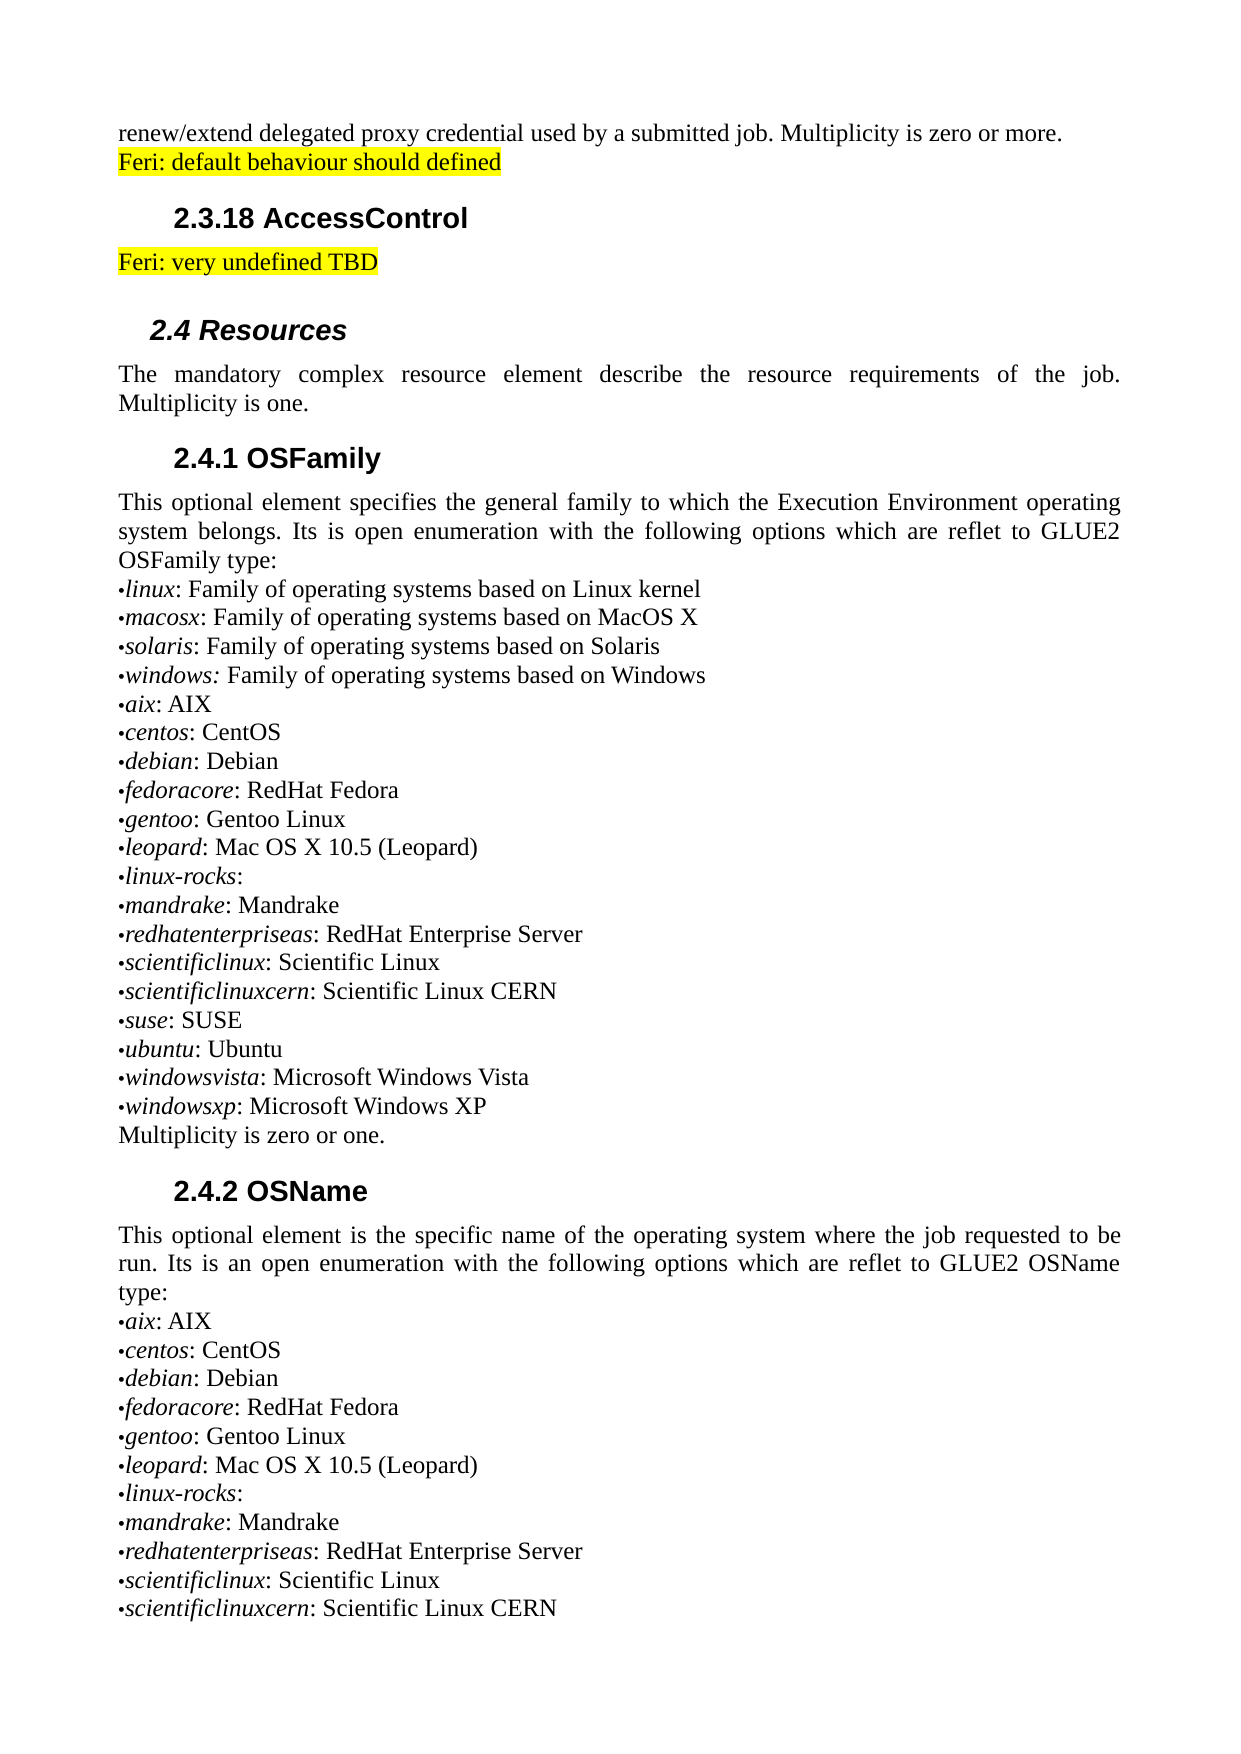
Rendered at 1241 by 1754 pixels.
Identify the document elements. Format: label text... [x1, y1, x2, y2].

list windowsxp: Microsoft Windows XP [118, 1091, 1122, 1120]
list fedoracore: RedHat Fedora [118, 1392, 1122, 1421]
text Feri: default behaviour should defined [118, 147, 1122, 176]
list scientificlinux: Scientific Linux [118, 947, 1122, 976]
list gentoo: Gentoo Linux [118, 804, 1122, 832]
text This optional element is the specific name of the operating system where the job requested to be run. Its is an open enumeration with the following options which are reflet to GLUE2 OSName type: [118, 1220, 1122, 1306]
list aix: AIX [118, 689, 1122, 717]
list gentoo: Gentoo Linux [118, 1421, 1122, 1450]
text The mandatory complex resource element describe the resource requirements of the job. Multiplicity is one. [118, 359, 1122, 416]
text renew/extend delegated proxy credential used by a submitted job. Multiplicity is zero or more. [118, 118, 1122, 147]
list centos: CentOS [118, 717, 1122, 746]
list debian: Debian [118, 746, 1122, 775]
list linux: Family of operating systems based on Linux kernel [118, 574, 1122, 602]
list scientificlinux: Scientific Linux [118, 1565, 1122, 1593]
list linux-rocks: [118, 861, 1122, 890]
list solaris: Family of operating systems based on Solaris [118, 631, 1122, 660]
list windows: Family of operating systems based on Windows [118, 660, 1122, 689]
list centos: CentOS [118, 1335, 1122, 1363]
list mandrake: Mandrake [118, 1507, 1122, 1536]
list scientificlinuxcern: Scientific Linux CERN [118, 1593, 1122, 1622]
text This optional element specifies the general family to which the Execution Environment operating system belongs. Its is open enumeration with the following options which are reflet to GLUE2 OSFamily type: [118, 487, 1122, 574]
list mandrake: Mandrake [118, 890, 1122, 919]
list aix: AIX [118, 1306, 1122, 1335]
text Multiplicity is zero or one. [118, 1120, 1122, 1149]
subtitle Resources [142, 313, 1122, 346]
list fedoracore: RedHat Fedora [118, 775, 1122, 804]
list windowsvista: Microsoft Windows Vista [118, 1062, 1122, 1091]
list linux-rocks: [118, 1478, 1122, 1507]
list ubuntu: Ubuntu [118, 1034, 1122, 1062]
list debian: Debian [118, 1363, 1122, 1392]
list scientificlinuxcern: Scientific Linux CERN [118, 976, 1122, 1005]
subtitle OSName [165, 1174, 1122, 1207]
list macosx: Family of operating systems based on MacOS X [118, 602, 1122, 631]
list redhatenterpriseas: RedHat Enterprise Server [118, 919, 1122, 947]
list leopard: Mac OS X 10.5 (Leopard) [118, 1450, 1122, 1478]
list redhatenterpriseas: RedHat Enterprise Server [118, 1536, 1122, 1565]
list leopard: Mac OS X 10.5 (Leopard) [118, 832, 1122, 861]
text Feri: very undefined TBD [118, 247, 1122, 275]
list suse: SUSE [118, 1005, 1122, 1034]
subtitle OSFamily [165, 441, 1122, 475]
subtitle AccessControl [165, 201, 1122, 234]
